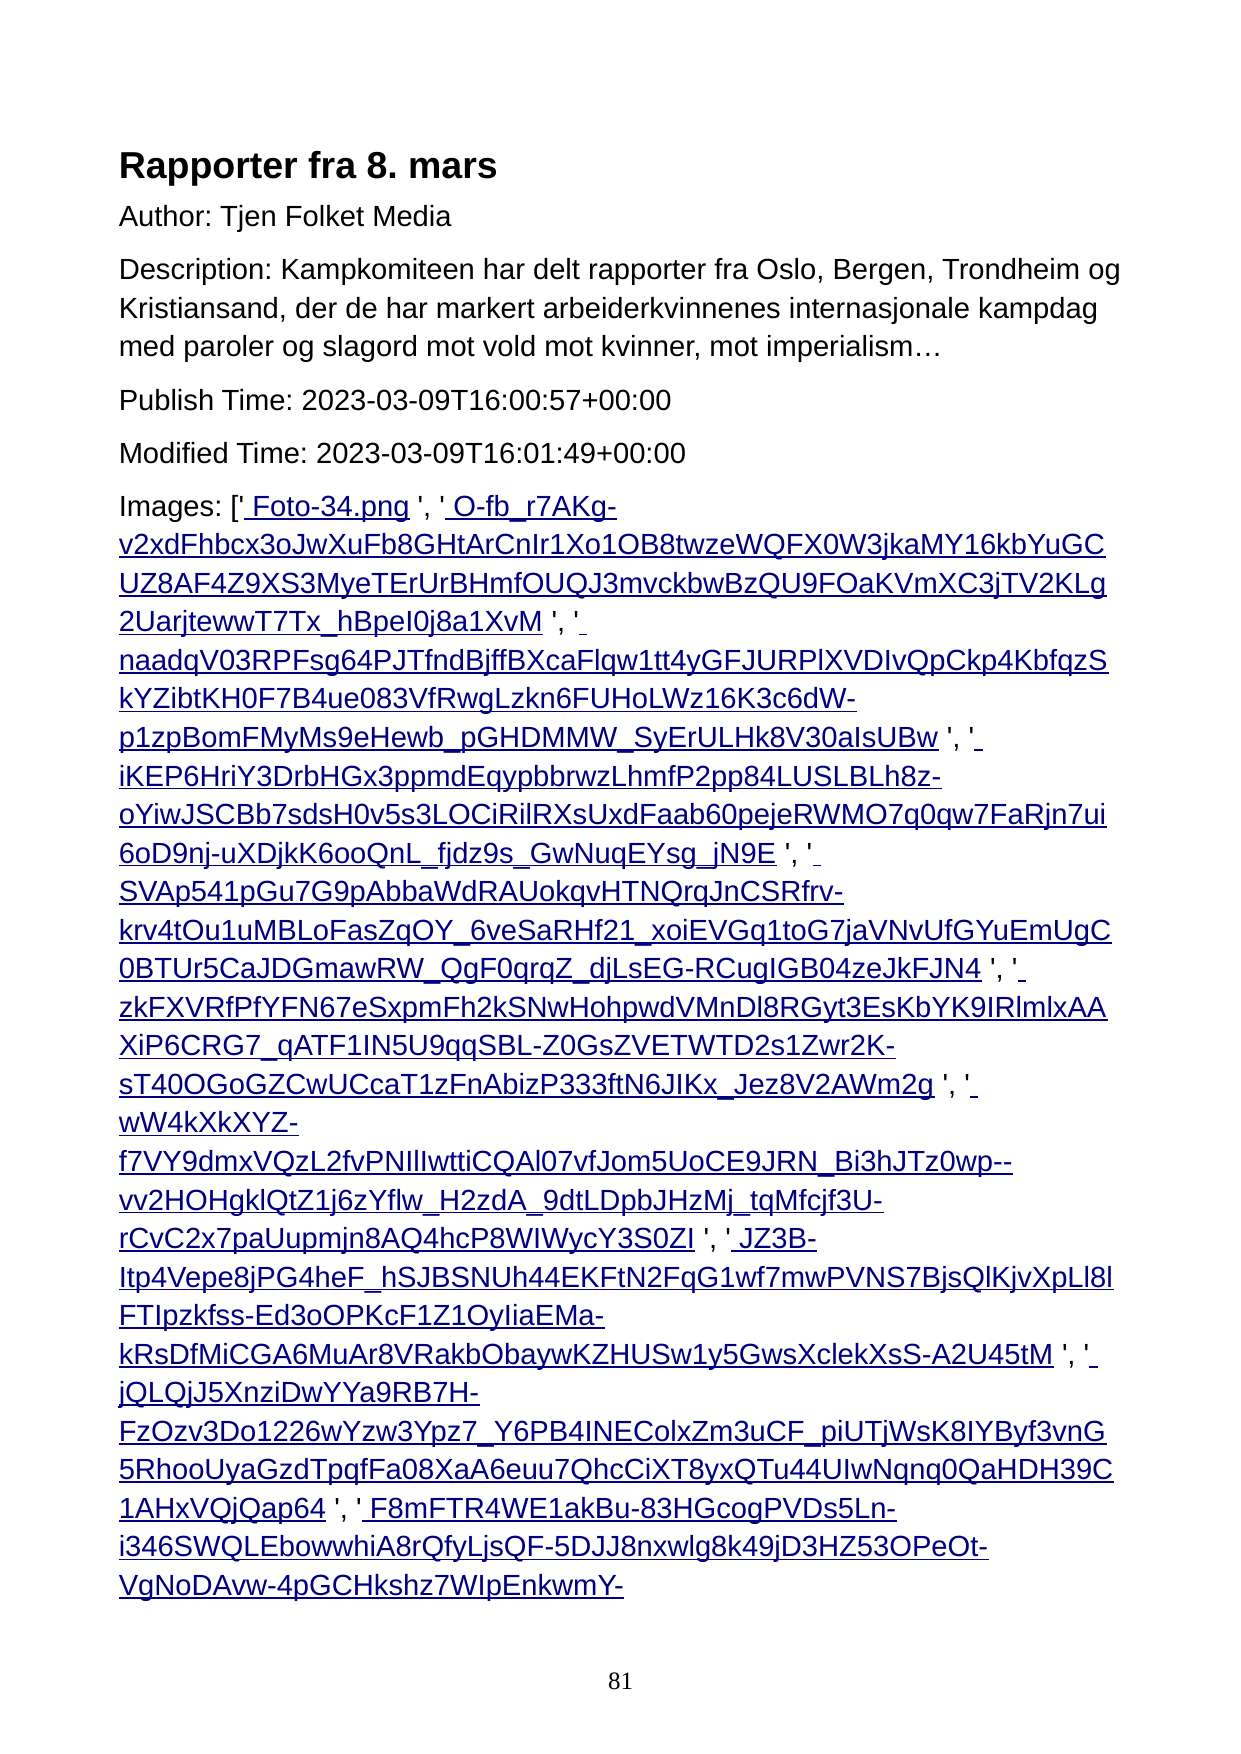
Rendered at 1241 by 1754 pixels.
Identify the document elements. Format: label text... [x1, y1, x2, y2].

text Author: Tjen Folket Media [118, 199, 1122, 233]
text Images: [' Foto-34.png ', ' O-fb_r7AKg-v2xdFhbcx3oJwXuFb8GHtArCnIr1Xo1OB8twzeWQFX0W3jkaMY16kbYuGCUZ8AF4Z9XS3MyeTErUrBHmfOUQJ3mvckbwBzQU9FOaKVmXC3jTV2KLg2UarjtewwT7Tx_hBpeI0j8a1XvM ', ' naadqV03RPFsg64PJTfndBjffBXcaFlqw1tt4yGFJURPlXVDIvQpCkp4KbfqzSkYZibtKH0F7B4ue083VfRwgLzkn6FUHoLWz16K3c6dW-p1zpBomFMyMs9eHewb_pGHDMMW_SyErULHk8V30aIsUBw ', ' iKEP6HriY3DrbHGx3ppmdEqypbbrwzLhmfP2pp84LUSLBLh8z-oYiwJSCBb7sdsH0v5s3LOCiRilRXsUxdFaab60pejeRWMO7q0qw7FaRjn7ui6oD9nj-uXDjkK6ooQnL_fjdz9s_GwNuqEYsg_jN9E ', ' SVAp541pGu7G9pAbbaWdRAUokqvHTNQrqJnCSRfrv-krv4tOu1uMBLoFasZqOY_6veSaRHf21_xoiEVGq1toG7jaVNvUfGYuEmUgC0BTUr5CaJDGmawRW_QgF0qrqZ_djLsEG-RCugIGB04zeJkFJN4 ', ' zkFXVRfPfYFN67eSxpmFh2kSNwHohpwdVMnDl8RGyt3EsKbYK9IRlmlxAAXiP6CRG7_qATF1IN5U9qqSBL-Z0GsZVETWTD2s1Zwr2K-sT40OGoGZCwUCcaT1zFnAbizP333ftN6JIKx_Jez8V2AWm2g ', ' wW4kXkXYZ-f7VY9dmxVQzL2fvPNIlIwttiCQAl07vfJom5UoCE9JRN_Bi3hJTz0wp--vv2HOHgklQtZ1j6zYflw_H2zdA_9dtLDpbJHzMj_tqMfcjf3U-rCvC2x7paUupmjn8AQ4hcP8WIWycY3S0ZI ', ' JZ3B-Itp4Vepe8jPG4heF_hSJBSNUh44EKFtN2FqG1wf7mwPVNS7BjsQlKjvXpLl8lFTIpzkfss-Ed3oOPKcF1Z1OyIiaEMa-kRsDfMiCGA6MuAr8VRakbObaywKZHUSw1y5GwsXclekXsS-A2U45tM ', ' jQLQjJ5XnziDwYYa9RB7H-FzOzv3Do1226wYzw3Ypz7_Y6PB4INEColxZm3uCF_piUTjWsK8IYByf3vnG5RhooUyaGzdTpqfFa08XaA6euu7QhcCiXT8yxQTu44UIwNqnq0QaHDH39C1AHxVQjQap64 ', ' F8mFTR4WE1akBu-83HGcogPVDs5Ln-i346SWQLEbowwhiA8rQfyLjsQF-5DJJ8nxwlg8k49jD3HZ53OPeOt-VgNoDAvw-4pGCHkshz7WIpEnkwmY- [118, 489, 1122, 1601]
subtitle Rapporter fra 8. mars [118, 143, 1122, 187]
text Modified Time: 2023-03-09T16:01:49+00:00 [118, 436, 1122, 469]
text Publish Time: 2023-03-09T16:00:57+00:00 [118, 382, 1122, 416]
text Description: Kampkomiteen har delt rapporter fra Oslo, Bergen, Trondheim og Kristiansand, der de har markert arbeiderkvinnenes internasjonale kampdag med paroler og slagord mot vold mot kvinner, mot imperialism… [118, 252, 1122, 363]
